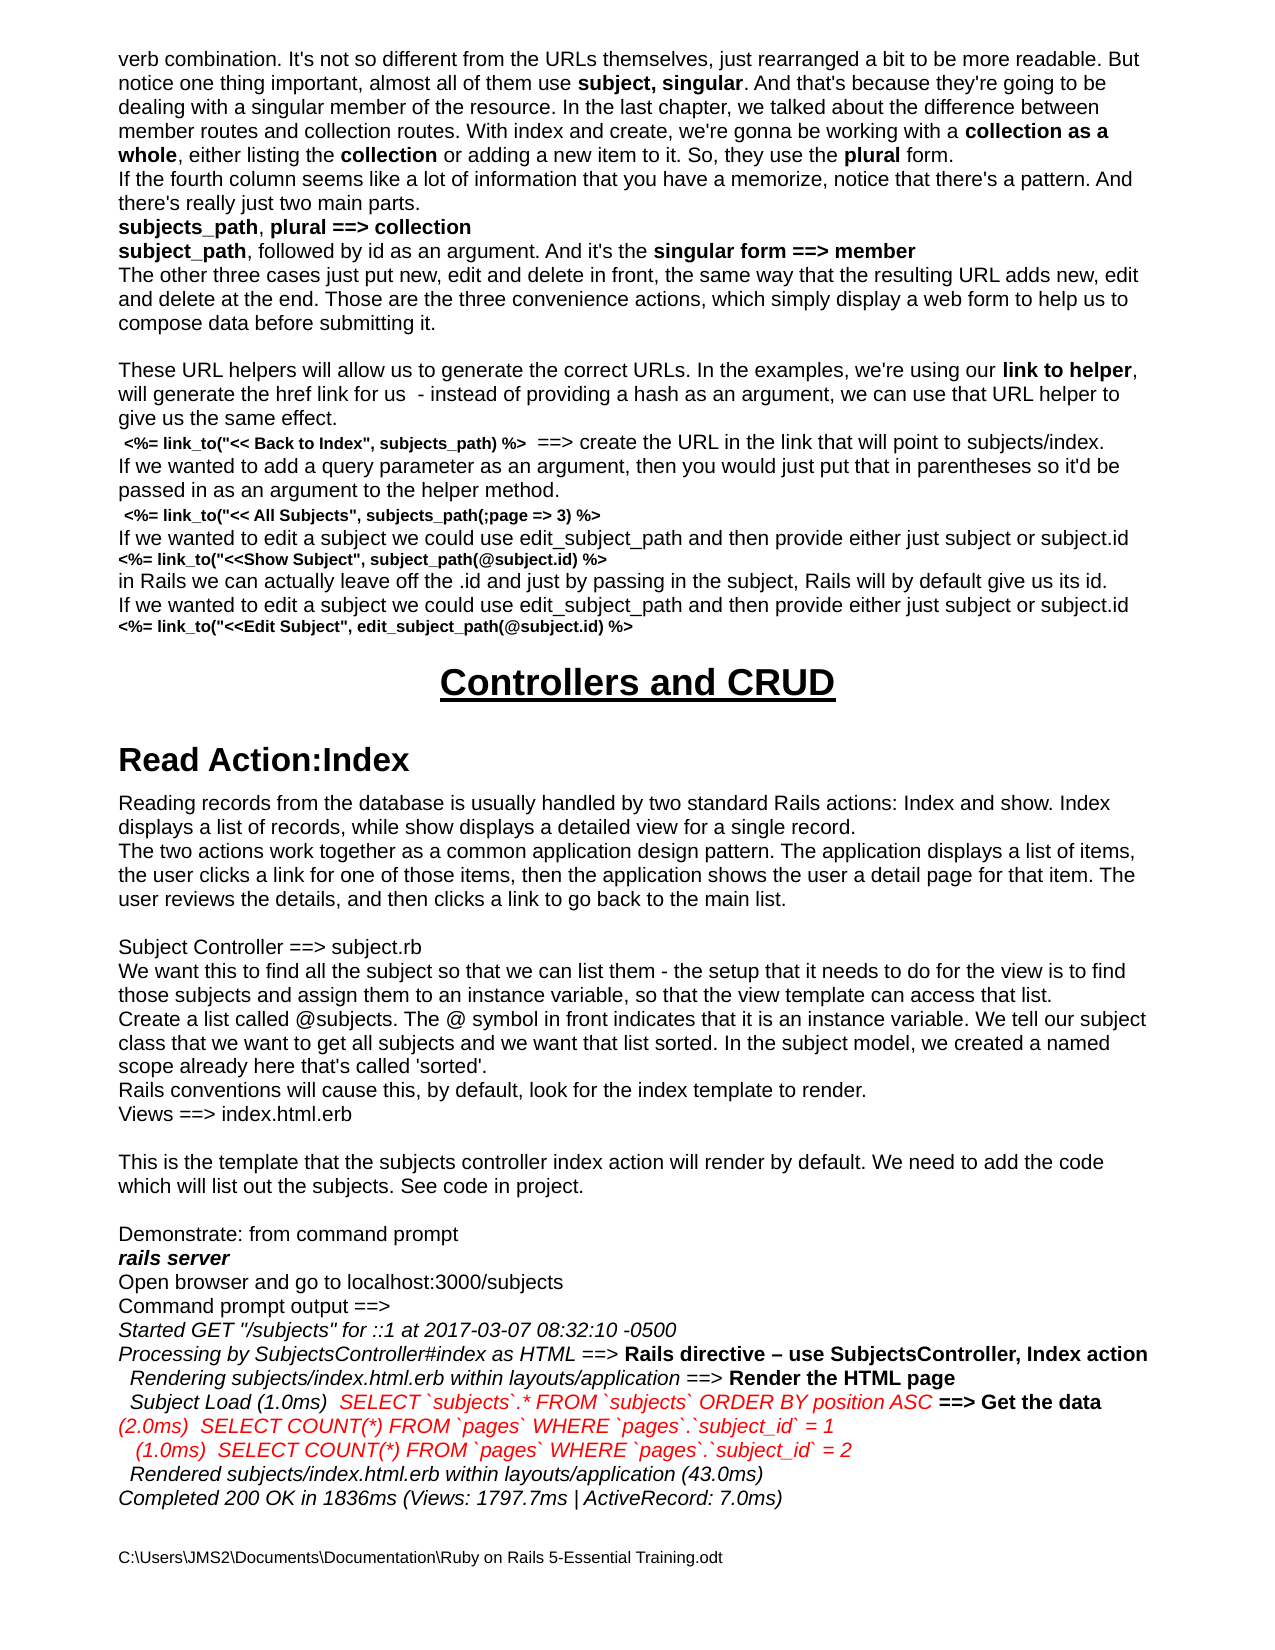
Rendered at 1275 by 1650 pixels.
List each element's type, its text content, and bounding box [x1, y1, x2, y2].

text If we wanted to add a query parameter as an argument, then you would just put that in parentheses so it'd be passed in as an argument to the helper method. [118, 454, 1157, 502]
text The two actions work together as a common application design pattern. The application displays a list of items, the user clicks a link for one of those items, then the application shows the user a detail page for that item. The user reviews the details, and then clicks a link to go back to the main list. [118, 839, 1157, 911]
text <%= link_to("<< Back to Index", subjects_path) %> ==> create the URL in the link that will point to subjects/index. [118, 430, 1157, 454]
text Views ==> index.html.erb [118, 1102, 1157, 1126]
text (1.0ms) SELECT COUNT(*) FROM `pages` WHERE `pages`.`subject_id` = 2 [118, 1438, 1157, 1462]
text Create a list called @subjects. The @ symbol in front indicates that it is an instance variable. We tell our subject class that we want to get all subjects and we want that list sorted. In the subject model, we created a named scope already here that's called 'sorted'. [118, 1006, 1157, 1078]
subtitle Controllers and CRUD [118, 660, 1157, 703]
text subject_path, followed by id as an argument. And it's the singular form ==> member [118, 238, 1157, 262]
text These URL helpers will allow us to generate the correct URLs. In the examples, we're using our link to helper, will generate the href link for us - instead of providing a hash as an argument, we can use that URL helper to give us the same effect. [118, 358, 1157, 430]
text Subject Controller ==> subject.rb [118, 934, 1157, 958]
text Subject Load (1.0ms) SELECT `subjects`.* FROM `subjects` ORDER BY position ASC ==> Get the data (2.0ms) SELECT COUNT(*) FROM `pages` WHERE `pages`.`subject_id` = 1 [118, 1390, 1157, 1438]
text <%= link_to("<<Show Subject", subject_path(@subject.id) %> [118, 550, 1157, 569]
text If we wanted to edit a subject we could use edit_subject_path and then provide either just subject or subject.id [118, 593, 1157, 617]
text Reading records from the database is usually handled by two standard Rails actions: Index and show. Index displays a list of records, while show displays a detailed view for a single record. [118, 791, 1157, 839]
text subjects_path, plural ==> collection [118, 214, 1157, 238]
text Open browser and go to localhost:3000/subjects [118, 1270, 1157, 1294]
text This is the template that the subjects controller index action will render by default. We need to add the code which will list out the subjects. See code in project. [118, 1150, 1157, 1198]
text Completed 200 OK in 1836ms (Views: 1797.7ms | ActiveRecord: 7.0ms) [118, 1486, 1157, 1509]
text <%= link_to("<< All Subjects", subjects_path(;page => 3) %> [118, 502, 1157, 526]
text If the fourth column seems like a lot of information that you have a memorize, notice that there's a pattern. And there's really just two main parts. [118, 167, 1157, 214]
text Rendering subjects/index.html.erb within layouts/application ==> Render the HTML page [118, 1366, 1157, 1390]
text Rendered subjects/index.html.erb within layouts/application (43.0ms) [118, 1462, 1157, 1486]
text The other three cases just put new, edit and delete in front, the same way that the resulting URL adds new, edit and delete at the end. Those are the three convenience actions, which simply display a web form to help us to compose data before submitting it. [118, 262, 1157, 334]
text <%= link_to("<<Edit Subject", edit_subject_path(@subject.id) %> [118, 617, 1157, 636]
text in Rails we can actually leave off the .id and just by passing in the subject, Rails will by default give us its id. [118, 569, 1157, 593]
text Rails conventions will cause this, by default, look for the index template to render. [118, 1078, 1157, 1102]
text rails server [118, 1246, 1157, 1270]
subtitle Read Action:Index [118, 740, 1157, 778]
text Processing by SubjectsController#index as HTML ==> Rails directive – use SubjectsController, Index action [118, 1342, 1157, 1366]
text Command prompt output ==> [118, 1294, 1157, 1318]
text verb combination. It's not so different from the URLs themselves, just rearranged a bit to be more readable. But notice one thing important, almost all of them use subject, singular. And that's because they're going to be dealing with a singular member of the resource. In the last chapter, we talked about the difference between member routes and collection routes. With index and create, we're gonna be working with a collection as a whole, either listing the collection or adding a new item to it. So, they use the plural form. [118, 47, 1157, 167]
text Demonstrate: from command prompt [118, 1222, 1157, 1246]
text We want this to find all the subject so that we can list them - the setup that it needs to do for the view is to find those subjects and assign them to an instance variable, so that the view template can access that list. [118, 958, 1157, 1006]
text Started GET "/subjects" for ::1 at 2017-03-07 08:32:10 -0500 [118, 1318, 1157, 1342]
text If we wanted to edit a subject we could use edit_subject_path and then provide either just subject or subject.id [118, 526, 1157, 550]
